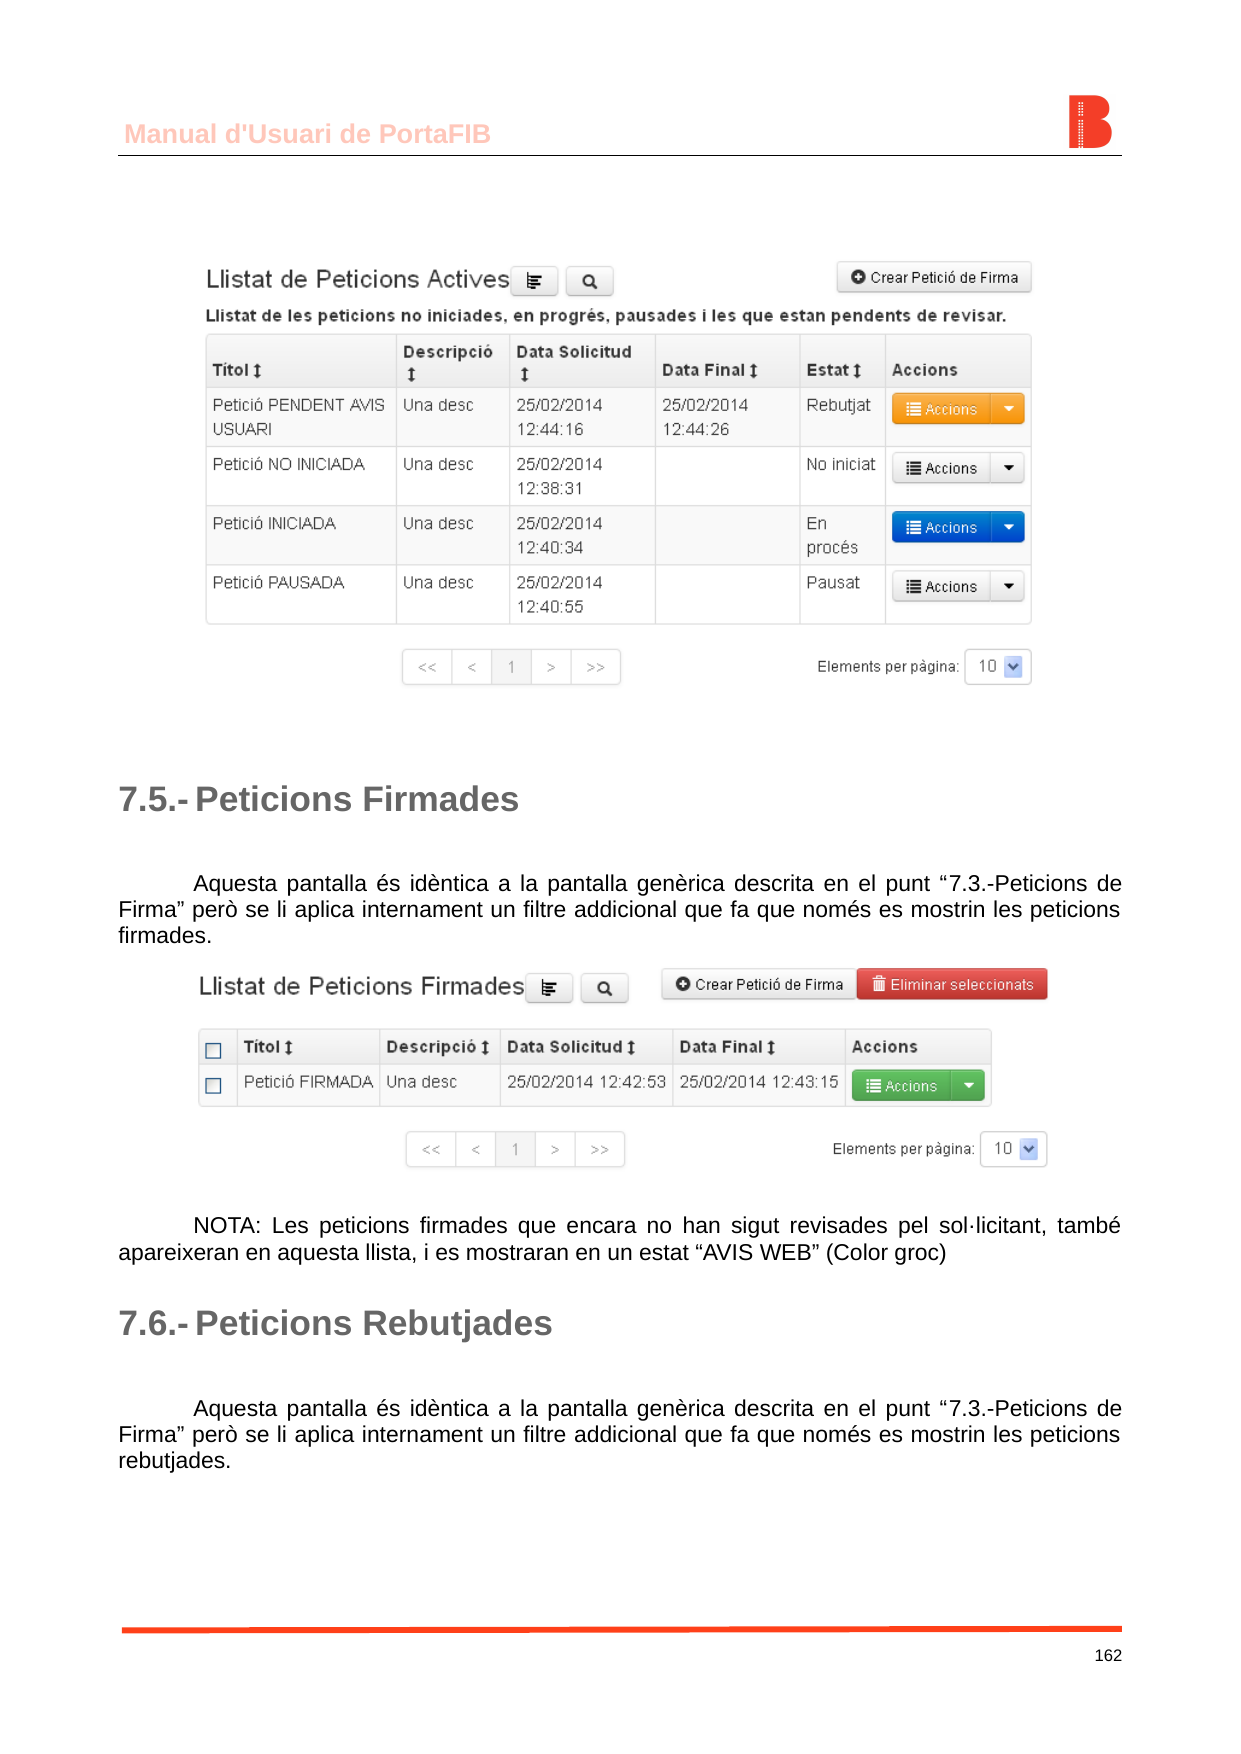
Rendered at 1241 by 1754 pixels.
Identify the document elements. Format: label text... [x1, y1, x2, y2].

picture [185, 961, 1055, 1200]
text Aquesta pantalla és idèntica a la pantalla genèrica descrita en el punt “7.3Peticions de Firma” però se li aplica internament un filtre addicional que fa que només es mostrin les peticions rebutjades. [118, 1395, 1122, 1474]
picture [1063, 94, 1117, 150]
subtitle Peticions Rebutjades [118, 1303, 1122, 1343]
text Aquesta pantalla és idèntica a la pantalla genèrica descrita en el punt “7.3Peticions de Firma” però se li aplica internament un filtre addicional que fa que només es mostrin les peticions firmades. [118, 870, 1122, 949]
text NOTA: Les peticions firmades que encara no han sigut revisades pel sol·licitant, també apareixeran en aquesta llista, i es mostraran en un estat “AVIS WEB” (Color groc) [118, 1212, 1122, 1265]
subtitle Peticions Firmades [118, 778, 1122, 818]
picture [196, 254, 1044, 702]
